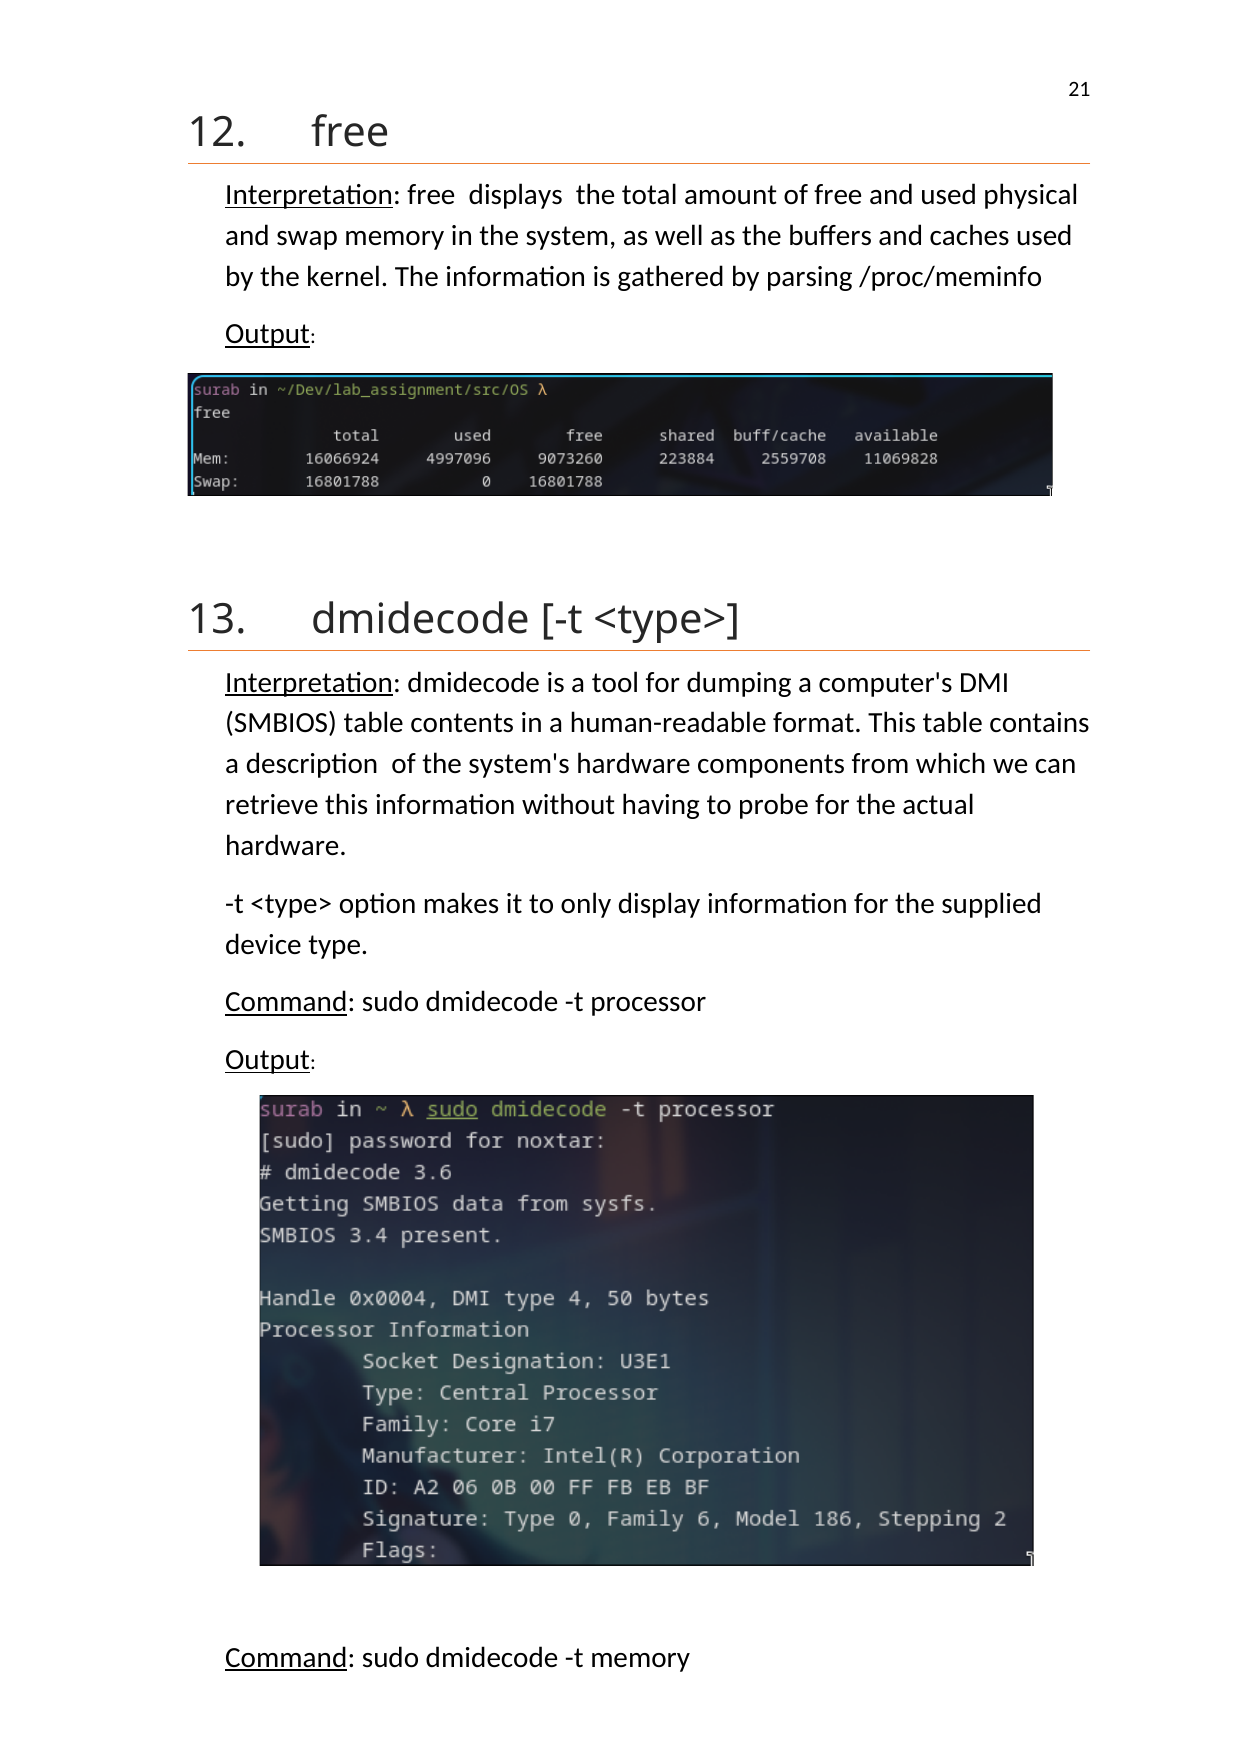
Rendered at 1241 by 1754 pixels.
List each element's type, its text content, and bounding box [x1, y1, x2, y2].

text Interpretation: dmidecode is a tool for dumping a computer's DMI (SMBIOS) table contents in a human-readable format. This table contains a description of the system's hardware components from which we can retrieve this information without having to probe for the actual hardware. [225, 664, 1090, 863]
picture [187, 373, 1053, 496]
text Command: sudo dmidecode -t processor [225, 983, 1090, 1019]
subtitle free [187, 102, 1090, 164]
subtitle dmidecode [-t <type>] [187, 589, 1090, 651]
picture [259, 1095, 1034, 1566]
text Output: [225, 316, 1090, 351]
text Interpretation: free displays the total amount of free and used physical and swap memory in the system, as well as the buffers and caches used by the kernel. The information is gathered by parsing /proc/meminfo [225, 176, 1090, 294]
text -t <type> option makes it to only display information for the supplied device type. [225, 885, 1090, 962]
text Output: [225, 1041, 1090, 1077]
text Command: sudo dmidecode -t memory [225, 1639, 1090, 1675]
